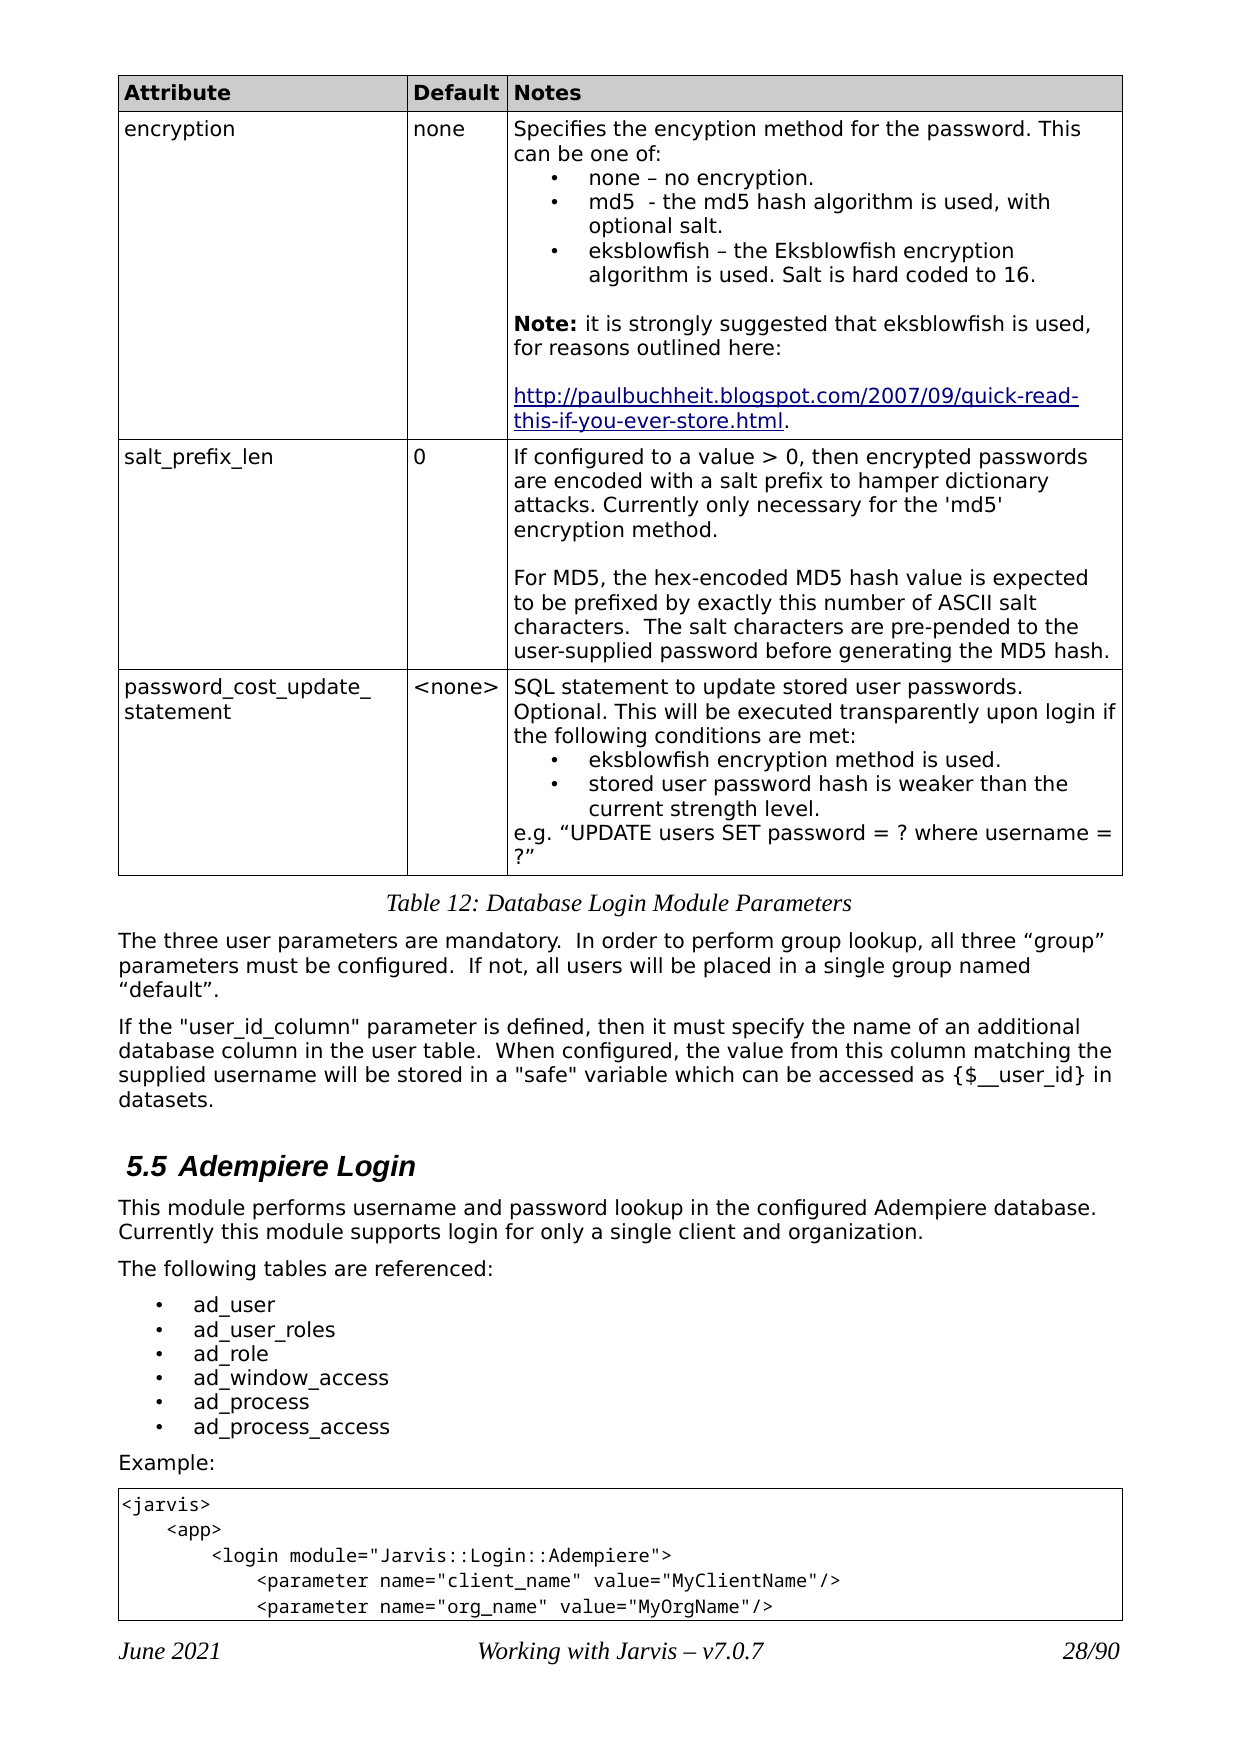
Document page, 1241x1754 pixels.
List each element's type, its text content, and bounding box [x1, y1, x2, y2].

table_header Default [408, 76, 507, 111]
table_header Attribute [119, 76, 407, 111]
table_cell Specifies the encyption method for the password. This can be one of: none – no encryption. md5 - the md5 hash algorithm is used, with optional salt. eksblowfish – the Eksblowfish encryption algorithm is used. Salt is hard coded to 16. Note: it is strongly suggested that eksblowfish is used, for reasons outlined here: http://paulbuchheit.blogspot.com/2007/09/quick-read-this-if-you-ever-store.html. [508, 112, 1122, 439]
table_header Notes [508, 76, 1122, 111]
list ad_process [156, 1390, 1122, 1415]
table_cell If configured to a value > 0, then encrypted passwords are encoded with a salt prefix to hamper dictionary attacks. Currently only necessary for the 'md5' encryption method. For MD5, the hex-encoded MD5 hash value is expected to be prefixed by exactly this number of ASCII salt characters. The salt characters are pre-pended to the user-supplied password before generating the MD5 hash. [508, 440, 1122, 669]
text This module performs username and password lookup in the configured Adempiere database. Currently this module supports login for only a single client and organization. [118, 1196, 1122, 1244]
table_cell none [408, 112, 507, 439]
text The three user parameters are mandatory. In order to perform group lookup, all three “group” parameters must be configured. If not, all users will be placed in a single group named “default”. [118, 929, 1122, 1002]
table_cell salt_prefix_len [119, 440, 407, 669]
list ad_user [156, 1293, 1122, 1318]
list ad_process_access [156, 1415, 1122, 1439]
table_cell <none> [408, 670, 507, 875]
subtitle Adempiere Login [118, 1149, 1122, 1183]
table_cell password_cost_update_ statement [119, 670, 407, 875]
text <app> [119, 1514, 1122, 1539]
table_cell SQL statement to update stored user passwords. Optional. This will be executed transparently upon login if the following conditions are met: eksblowfish encryption method is used. stored user password hash is weaker than the current strength level. e.g. “UPDATE users SET password = ? where username = ?” [508, 670, 1122, 875]
list ad_user_roles [156, 1318, 1122, 1342]
table_cell 0 [408, 440, 507, 669]
text Example: [118, 1451, 1122, 1476]
text <login module="Jarvis::Login::Adempiere"> [119, 1539, 1122, 1565]
text Table 12: Database Login Module Parameters [118, 888, 1122, 917]
list ad_role [156, 1342, 1122, 1366]
text <parameter name="client_name" value="MyClientName"/> [119, 1565, 1122, 1590]
table_cell encryption [119, 112, 407, 439]
text <jarvis> [119, 1489, 1122, 1514]
text If the "user_id_column" parameter is defined, then it must specify the name of an additional database column in the user table. When configured, the value from this column matching the supplied username will be stored in a "safe" variable which can be accessed as {$__user_id} in datasets. [118, 1015, 1122, 1112]
text The following tables are referenced: [118, 1257, 1122, 1281]
list ad_window_access [156, 1366, 1122, 1390]
text <parameter name="org_name" value="MyOrgName"/> [119, 1590, 1122, 1620]
